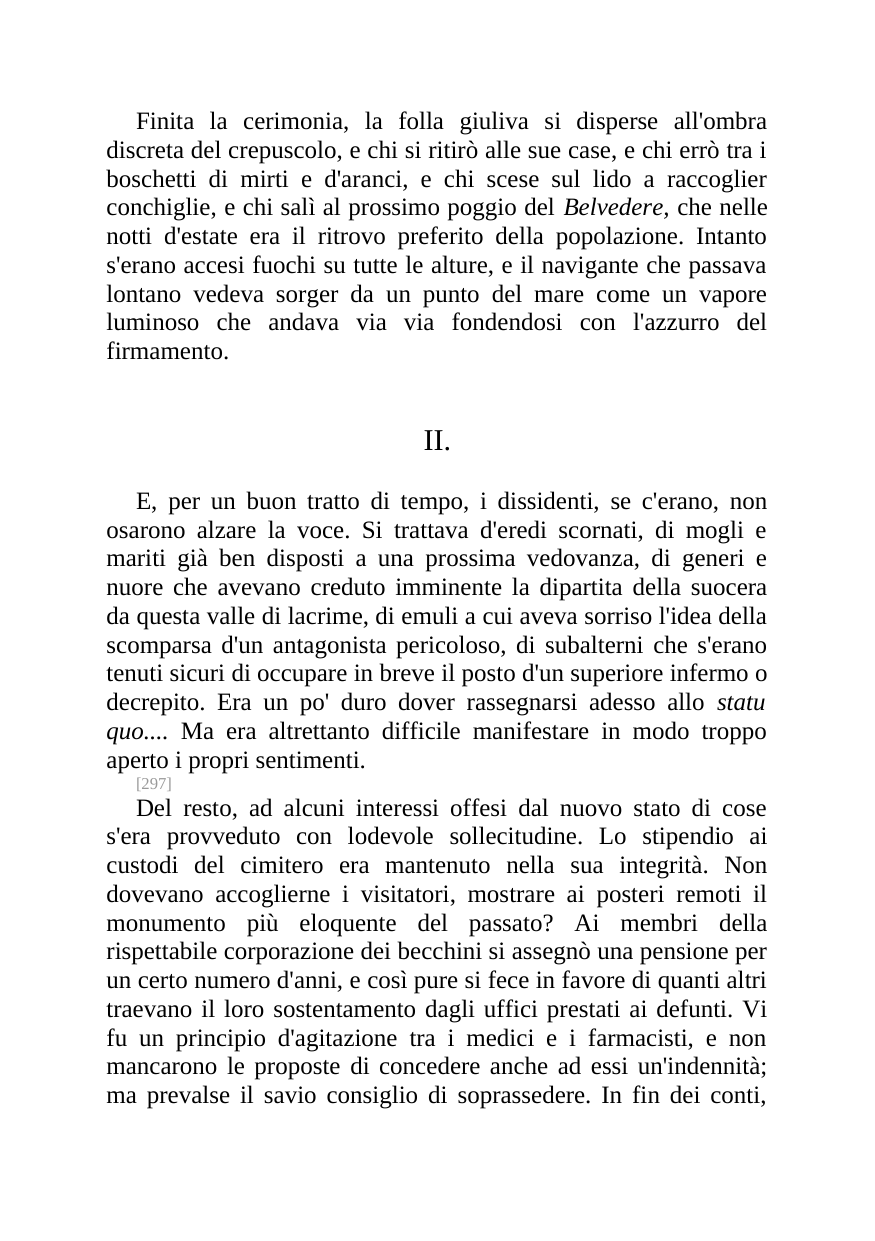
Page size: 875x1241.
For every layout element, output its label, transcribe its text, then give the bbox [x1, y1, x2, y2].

text Del resto, ad alcuni interessi offesi dal nuovo stato di cose s'era provveduto con lodevole sollecitudine. Lo stipendio ai custodi del cimitero era mantenuto nella sua integrità. Non dovevano accoglierne i visitatori, mostrare ai posteri remoti il monumento più eloquente del passato? Ai membri della rispettabile corporazione dei becchini si assegnò una pensione per un certo numero d'anni, e così pure si fece in favore di quanti altri traevano il loro sostentamento dagli uffici prestati ai defunti. Vi fu un principio d'agitazione tra i medici e i farmacisti, e non mancarono le proposte di concedere anche ad essi un'indennità; ma prevalse il savio consiglio di soprassedere. In fin dei conti, [106, 793, 768, 1109]
text E, per un buon tratto di tempo, i dissidenti, se c'erano, non osarono alzare la voce. Si trattava d'eredi scornati, di mogli e mariti già ben disposti a una prossima vedovanza, di generi e nuore che avevano creduto imminente la dipartita della suocera da questa valle di lacrime, di emuli a cui aveva sorriso l'idea della scomparsa d'un antagonista pericoloso, di subalterni che s'erano tenuti sicuri di occupare in breve il posto d'un superiore infermo o decrepito. Era un po' duro dover rassegnarsi adesso allo statu quo.... Ma era altrettanto difficile manifestare in modo troppo aperto i propri sentimenti. [106, 486, 768, 773]
subtitle II. [106, 422, 768, 457]
text Finita la cerimonia, la folla giuliva si disperse all'ombra discreta del crepuscolo, e chi si ritirò alle sue case, e chi errò tra i boschetti di mirti e d'aranci, e chi scese sul lido a raccoglier conchiglie, e chi salì al prossimo poggio del Belvedere, che nelle notti d'estate era il ritrovo preferito della popolazione. Intanto s'erano accesi fuochi su tutte le alture, e il navigante che passava lontano vedeva sorger da un punto del mare come un vapore luminoso che andava via via fondendosi con l'azzurro del firmamento. [106, 106, 768, 365]
text [297] [106, 773, 768, 793]
